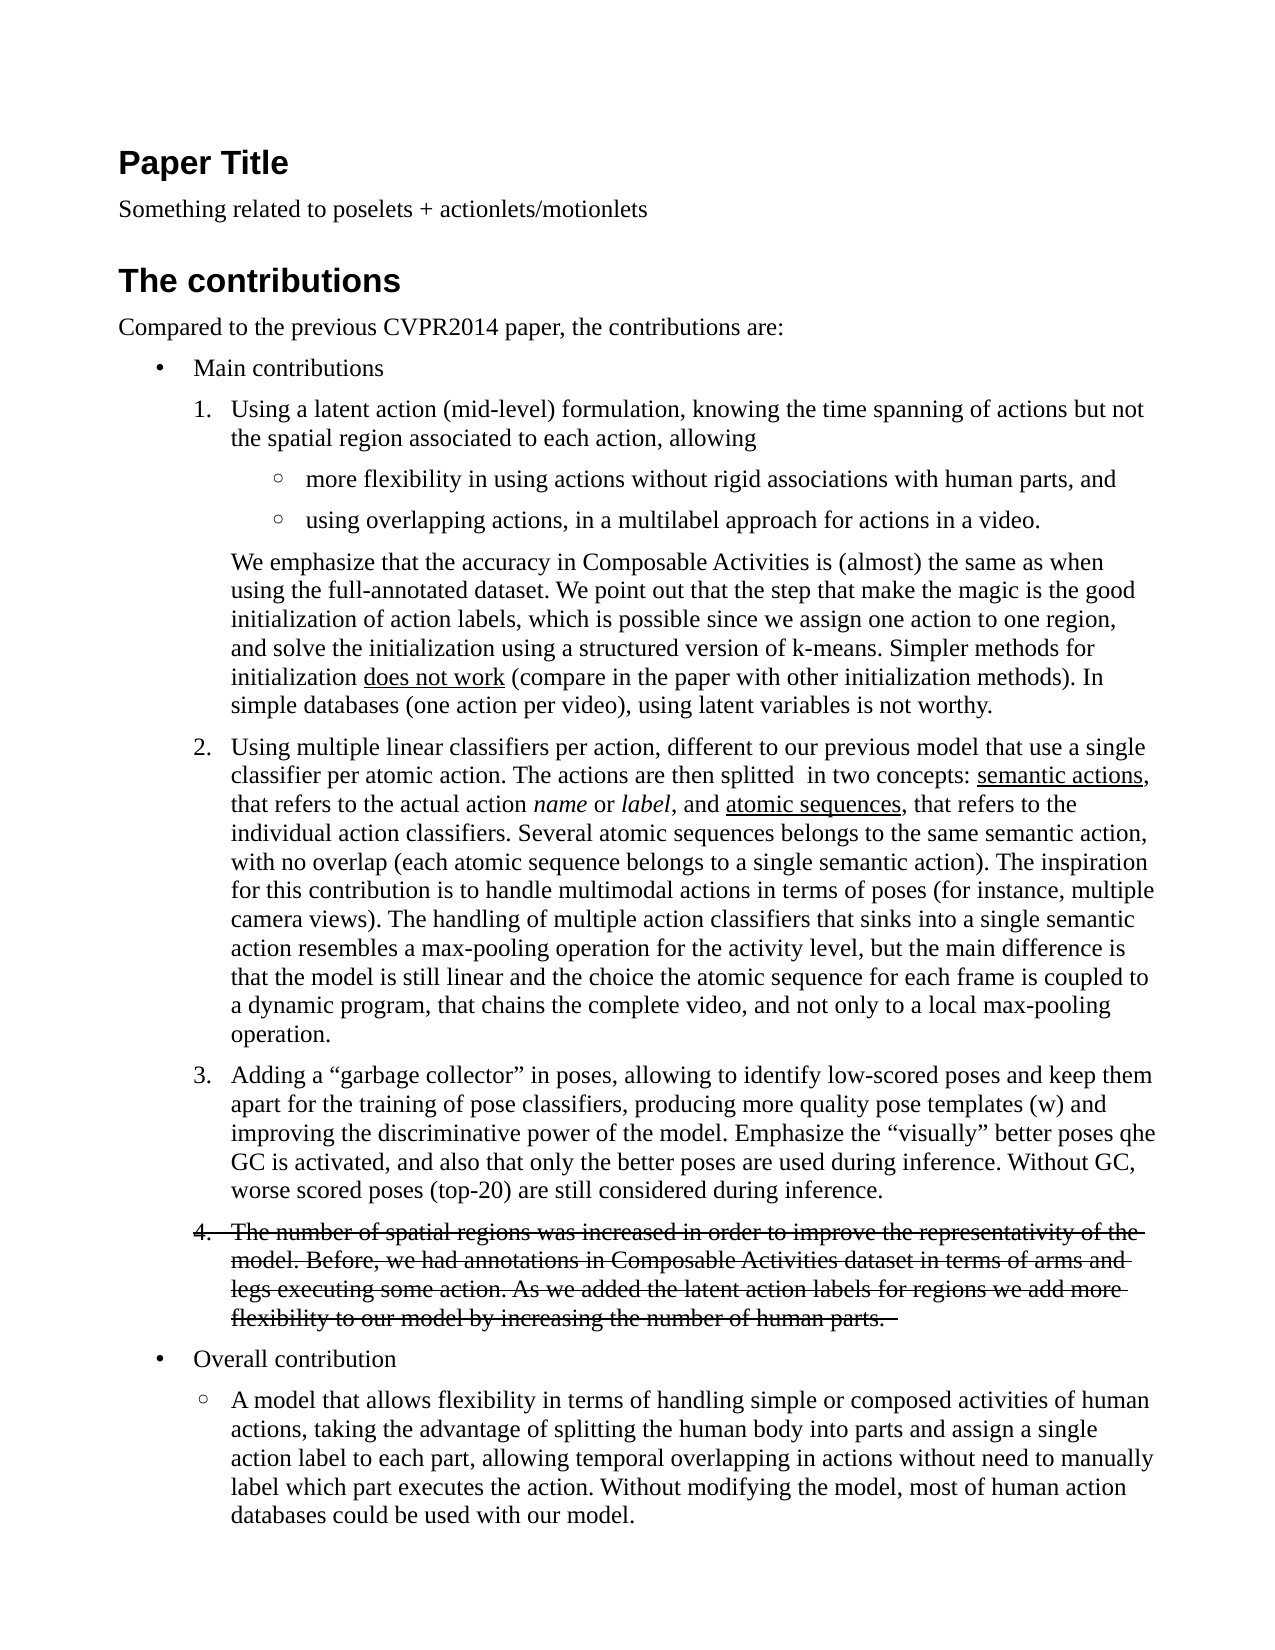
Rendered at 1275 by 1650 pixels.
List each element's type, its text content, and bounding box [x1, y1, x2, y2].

list Adding a “garbage collector” in poses, allowing to identify low-scored poses and keep them apart for the training of pose classifiers, producing more quality pose templates (w) and improving the discriminative power of the model. Emphasize the “visually” better poses qhe GC is activated, and also that only the better poses are used during inference. Without GC, worse scored poses (top-20) are still considered during inference. [193, 1060, 1157, 1204]
text Compared to the previous CVPR2014 paper, the contributions are: [118, 312, 1157, 340]
list Using multiple linear classifiers per action, different to our previous model that use a single classifier per atomic action. The actions are then splitted in two concepts: semantic actions, that refers to the actual action name or label, and atomic sequences, that refers to the individual action classifiers. Several atomic sequences belongs to the same semantic action, with no overlap (each atomic sequence belongs to a single semantic action). The inspiration for this contribution is to handle multimodal actions in terms of poses (for instance, multiple camera views). The handling of multiple action classifiers that sinks into a single semantic action resembles a max-pooling operation for the activity level, but the main difference is that the model is still linear and the choice the atomic sequence for each frame is coupled to a dynamic program, that chains the complete video, and not only to a local max-pooling operation. [193, 732, 1157, 1048]
subtitle The contributions [118, 261, 1157, 299]
list A model that allows flexibility in terms of handling simple or composed activities of human actions, taking the advantage of splitting the human body into parts and assign a single action label to each part, allowing temporal overlapping in actions without need to manually label which part executes the action. Without modifying the model, most of human action databases could be used with our model. [193, 1385, 1157, 1529]
subtitle Paper Title [118, 143, 1157, 182]
list Overall contribution [156, 1344, 1157, 1373]
list more flexibility in using actions without rigid associations with human parts, and [268, 464, 1157, 493]
list Using a latent action (mid-level) formulation, knowing the time spanning of actions but not the spatial region associated to each action, allowing [193, 394, 1157, 452]
list using overlapping actions, in a multilabel approach for actions in a video. [268, 505, 1157, 534]
text Something related to poselets + actionlets/motionlets [118, 194, 1157, 223]
list We emphasize that the accuracy in Composable Activities is (almost) the same as when using the full-annotated dataset. We point out that the step that make the magic is the good initialization of action labels, which is possible since we assign one action to one region, and solve the initialization using a structured version of k-means. Simpler methods for initialization does not work (compare in the paper with other initialization methods). In simple databases (one action per video), using latent variables is not worthy. [193, 547, 1157, 719]
list The number of spatial regions was increased in order to improve the representativity of the model. Before, we had annotations in Composable Activities dataset in terms of arms and legs executing some action. As we added the latent action labels for regions we add more flexibility to our model by increasing the number of human parts. [193, 1217, 1157, 1332]
list Main contributions [156, 353, 1157, 382]
